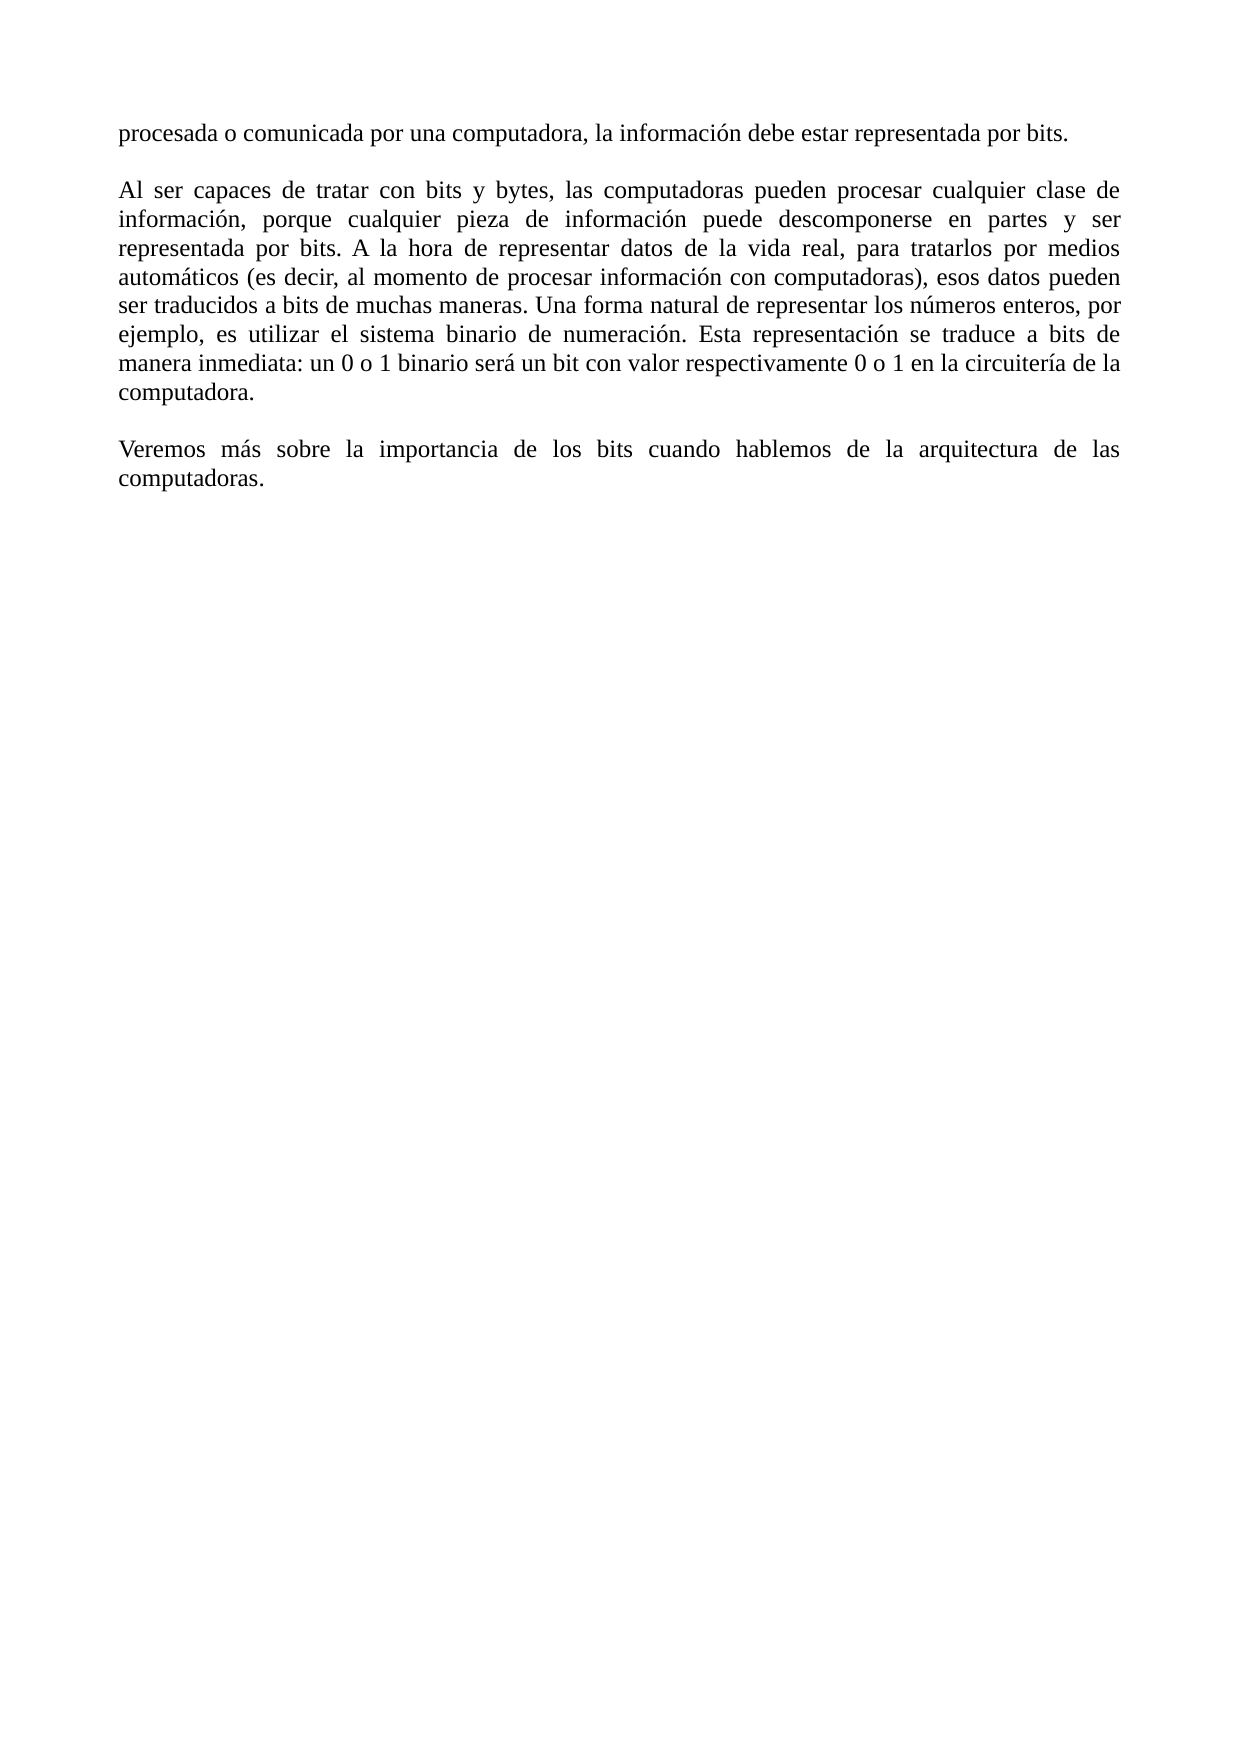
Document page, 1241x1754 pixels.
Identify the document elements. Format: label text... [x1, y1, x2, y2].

text procesada o comunicada por una computadora, la información debe estar representada por bits. [118, 118, 1122, 147]
text Al ser capaces de tratar con bits y bytes, las computadoras pueden procesar cualquier clase de información, porque cualquier pieza de información puede descomponerse en partes y ser representada por bits. A la hora de representar datos de la vida real, para tratarlos por medios automáticos (es decir, al momento de procesar información con computadoras), esos datos pueden ser traducidos a bits de muchas maneras. Una forma natural de representar los números enteros, por ejemplo, es utilizar el sistema binario de numeración. Esta representación se traduce a bits de manera inmediata: un 0 o 1 binario será un bit con valor respectivamente 0 o 1 en la circuitería de la computadora. [118, 176, 1122, 406]
text Veremos más sobre la importancia de los bits cuando hablemos de la arquitectura de las computadoras. [118, 434, 1122, 492]
